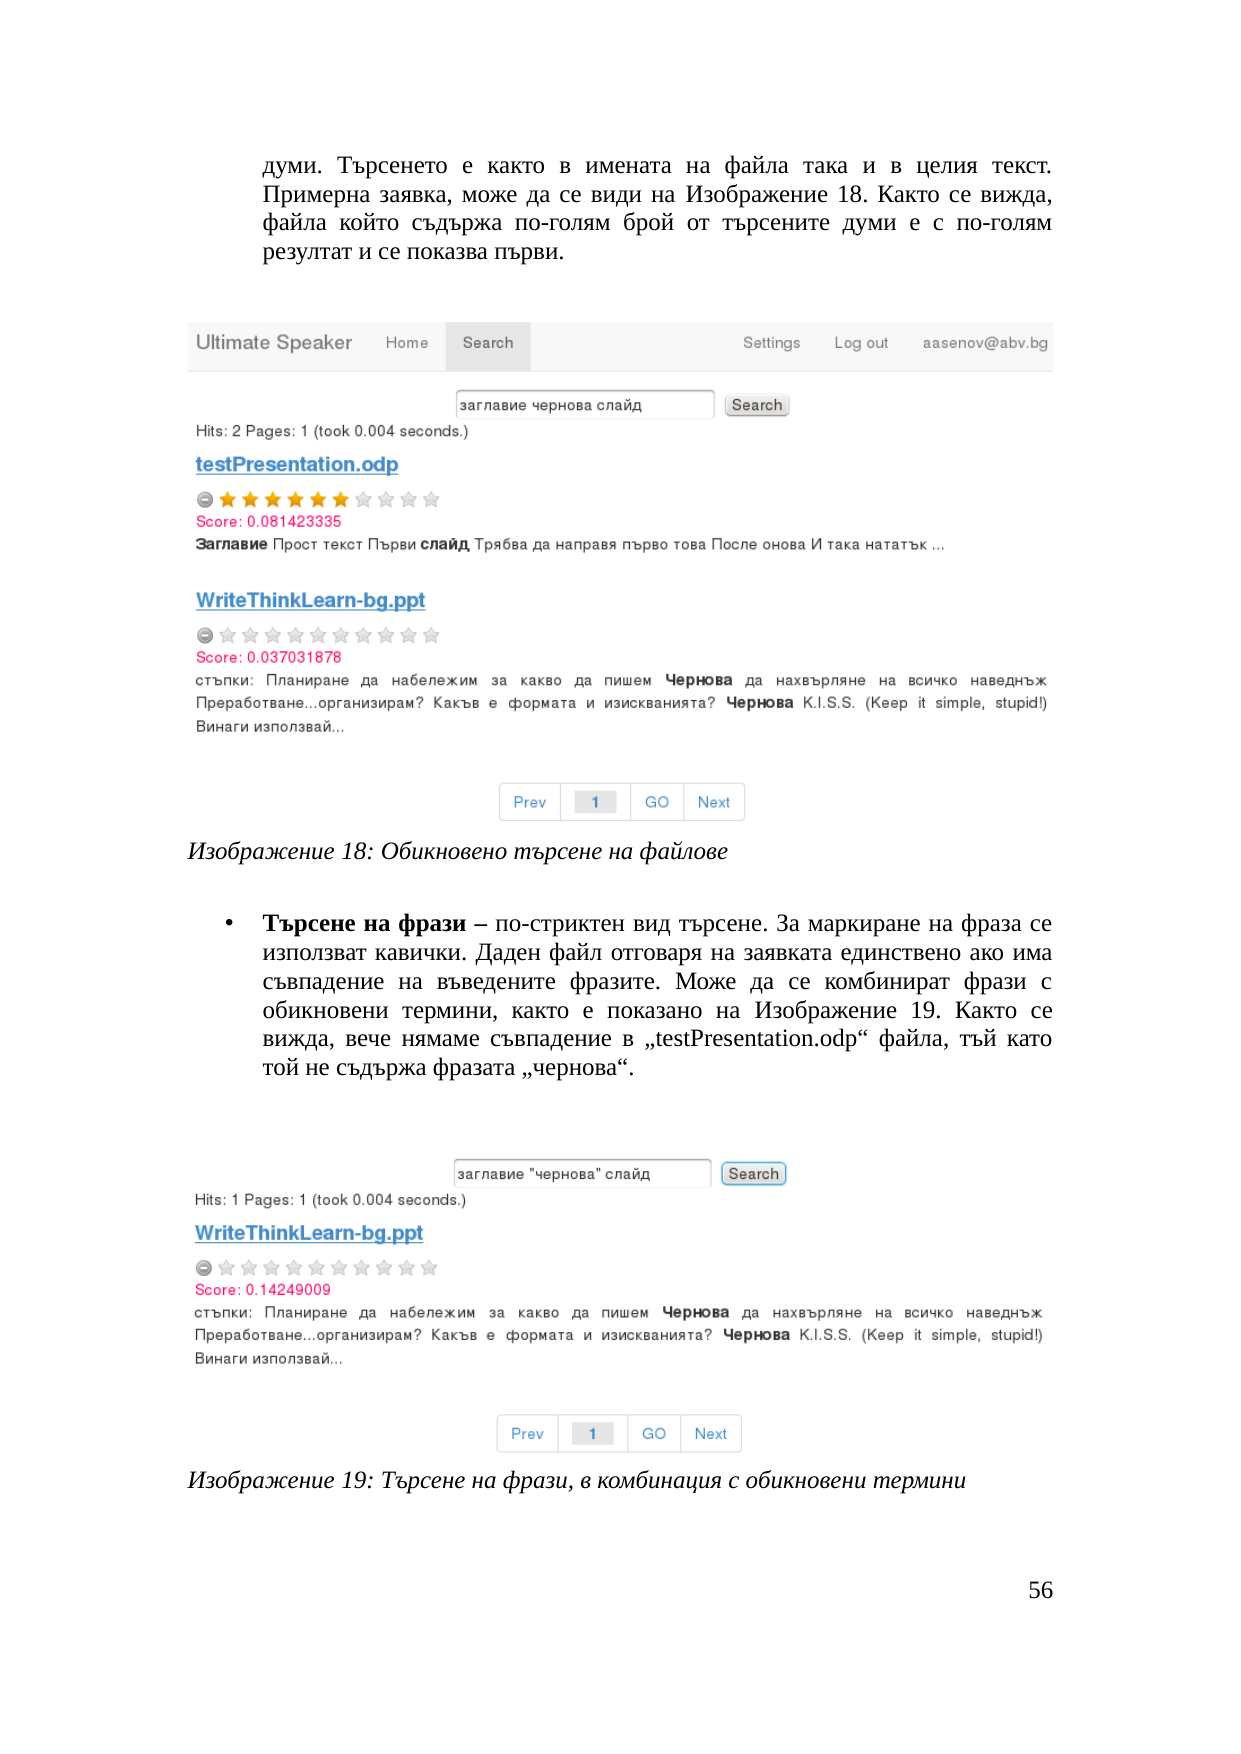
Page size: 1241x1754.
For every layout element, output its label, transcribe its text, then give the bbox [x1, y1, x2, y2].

picture [187, 1151, 1053, 1465]
text Изображение 18: Обикновено търсене на файлове [187, 837, 1053, 865]
text Изображение 19: Търсене на фрази, в комбинация с обикновени термини [187, 1465, 1053, 1494]
list думи. Търсенето е както в имената на файла така и в целия текст. Примерна заявка, може да се види на Изображение 18. Както се вижда, файла който съдържа по-голям брой от търсените думи е с по-голям резултат и се показва първи. [225, 150, 1053, 265]
picture [187, 322, 1053, 837]
list Търсене на фрази – по-стриктен вид търсене. За маркиране на фраза се използват кавички. Даден файл отговаря на заявката единствено ако има съвпадение на въведените фразите. Може да се комбинират фрази с обикновени термини, както е показано на Изображение 19. Както се вижда, вече нямаме съвпадение в „testPresentation.odp“ файла, тъй като той не съдържа фразата „чернова“. [225, 908, 1053, 1081]
